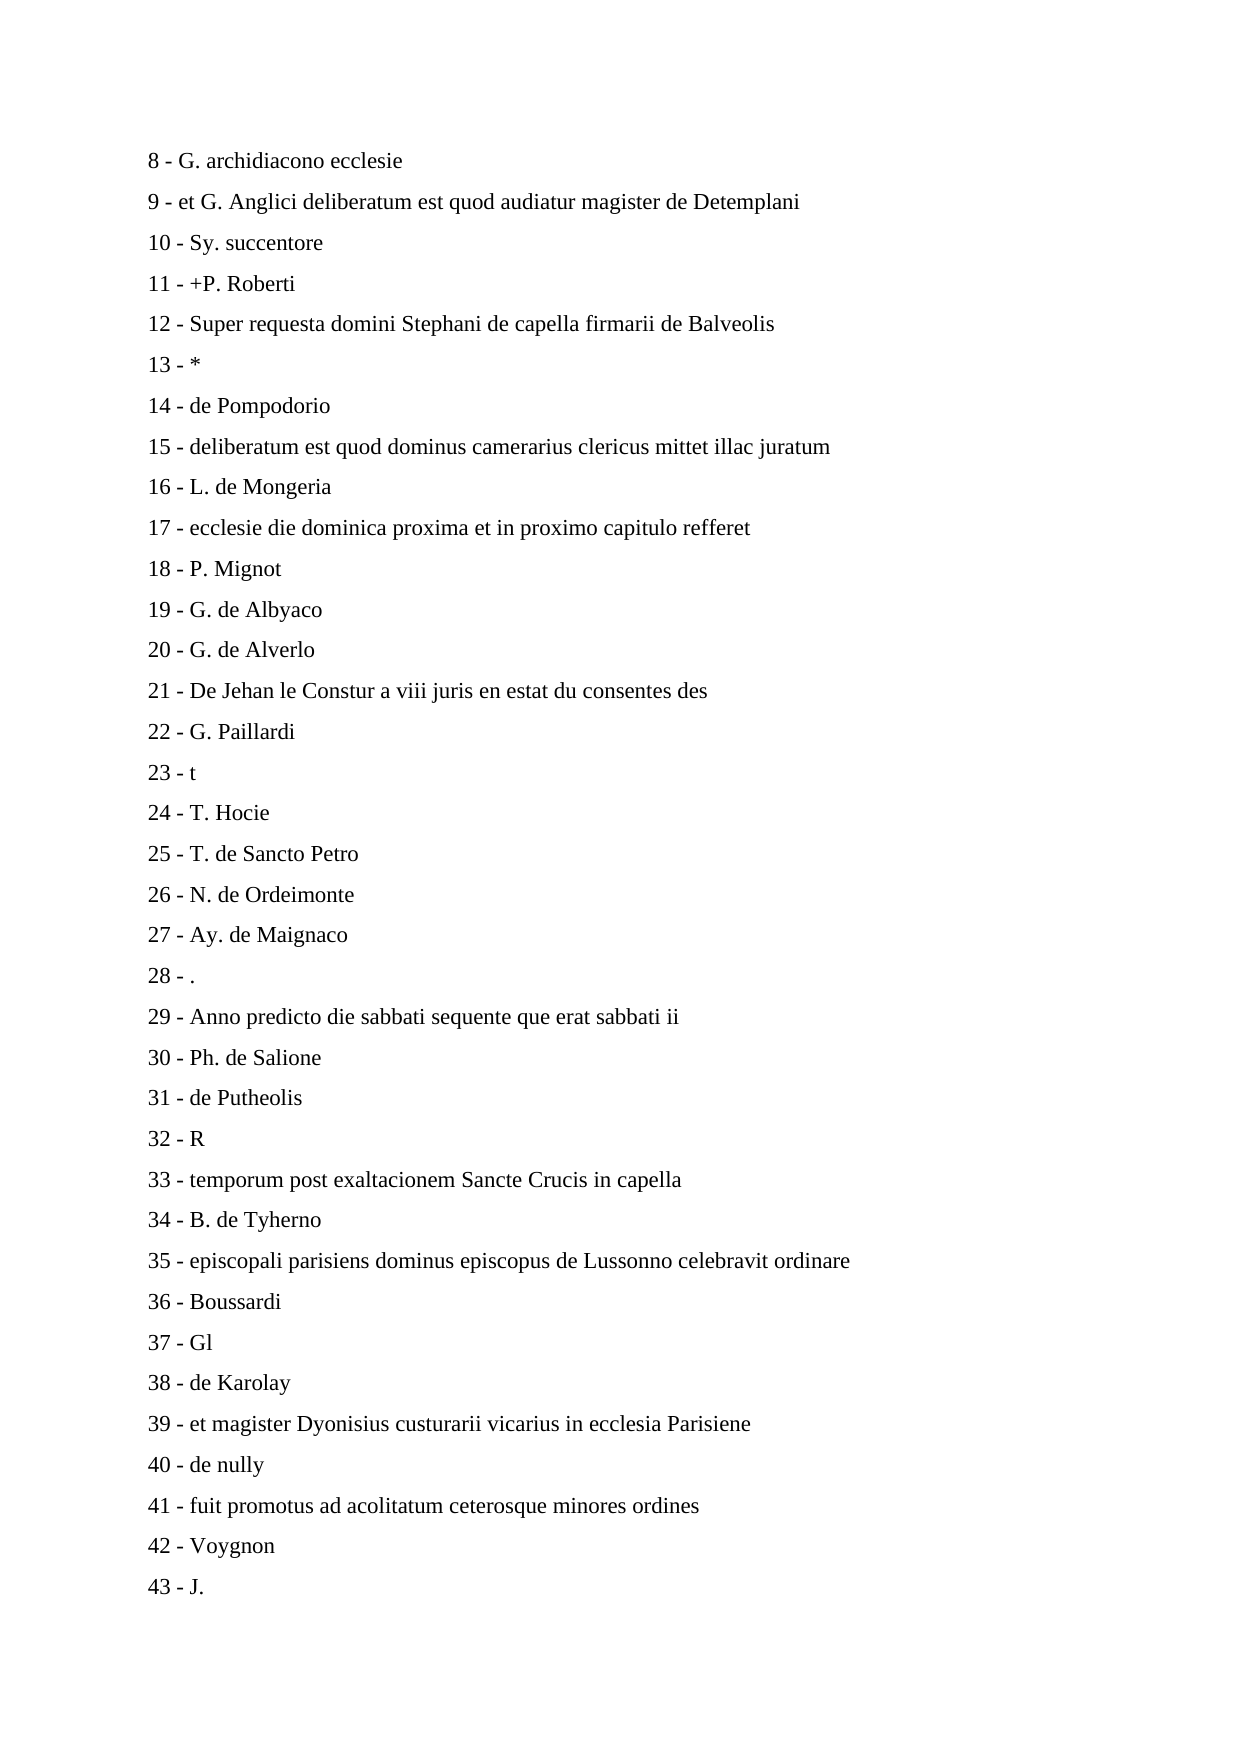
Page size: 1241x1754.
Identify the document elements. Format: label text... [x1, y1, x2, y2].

text 16 - L. de Mongeria [148, 473, 1093, 500]
text 10 - Sy. succentore [148, 229, 1093, 255]
text 32 - R [148, 1125, 1093, 1151]
text 38 - de Karolay [148, 1369, 1093, 1396]
text 12 - Super requesta domini Stephani de capella firmarii de Balveolis [148, 311, 1093, 337]
text 28 - . [148, 962, 1093, 988]
text 8 - G. archidiacono ecclesie [148, 148, 1093, 174]
text 34 - B. de Tyherno [148, 1207, 1093, 1233]
text 36 - Boussardi [148, 1288, 1093, 1314]
text 26 - N. de Ordeimonte [148, 881, 1093, 907]
text 19 - G. de Albyaco [148, 596, 1093, 622]
text 17 - ecclesie die dominica proxima et in proximo capitulo refferet [148, 514, 1093, 541]
text 30 - Ph. de Salione [148, 1044, 1093, 1070]
text 40 - de nully [148, 1451, 1093, 1477]
text 37 - Gl [148, 1329, 1093, 1355]
text 21 - De Jehan le Constur a viii juris en estat du consentes des [148, 677, 1093, 703]
text 35 - episcopali parisiens dominus episcopus de Lussonno celebravit ordinare [148, 1247, 1093, 1274]
text 39 - et magister Dyonisius custurarii vicarius in ecclesia Parisiene [148, 1410, 1093, 1437]
text 15 - deliberatum est quod dominus camerarius clericus mittet illac juratum [148, 433, 1093, 459]
text 33 - temporum post exaltacionem Sancte Crucis in capella [148, 1166, 1093, 1192]
text 25 - T. de Sancto Petro [148, 840, 1093, 866]
text 41 - fuit promotus ad acolitatum ceterosque minores ordines [148, 1492, 1093, 1518]
text 31 - de Putheolis [148, 1084, 1093, 1111]
text 9 - et G. Anglici deliberatum est quod audiatur magister de Detemplani [148, 188, 1093, 215]
text 29 - Anno predicto die sabbati sequente que erat sabbati ii [148, 1003, 1093, 1029]
text 23 - t [148, 758, 1093, 785]
text 42 - Voygnon [148, 1532, 1093, 1559]
text 24 - T. Hocie [148, 799, 1093, 826]
text 22 - G. Paillardi [148, 718, 1093, 744]
text 43 - J. [148, 1573, 1093, 1599]
text 14 - de Pompodorio [148, 392, 1093, 418]
text 13 - * [148, 351, 1093, 378]
text 27 - Ay. de Maignaco [148, 921, 1093, 948]
text 18 - P. Mignot [148, 555, 1093, 581]
text 11 - +P. Roberti [148, 270, 1093, 296]
text 20 - G. de Alverlo [148, 636, 1093, 663]
